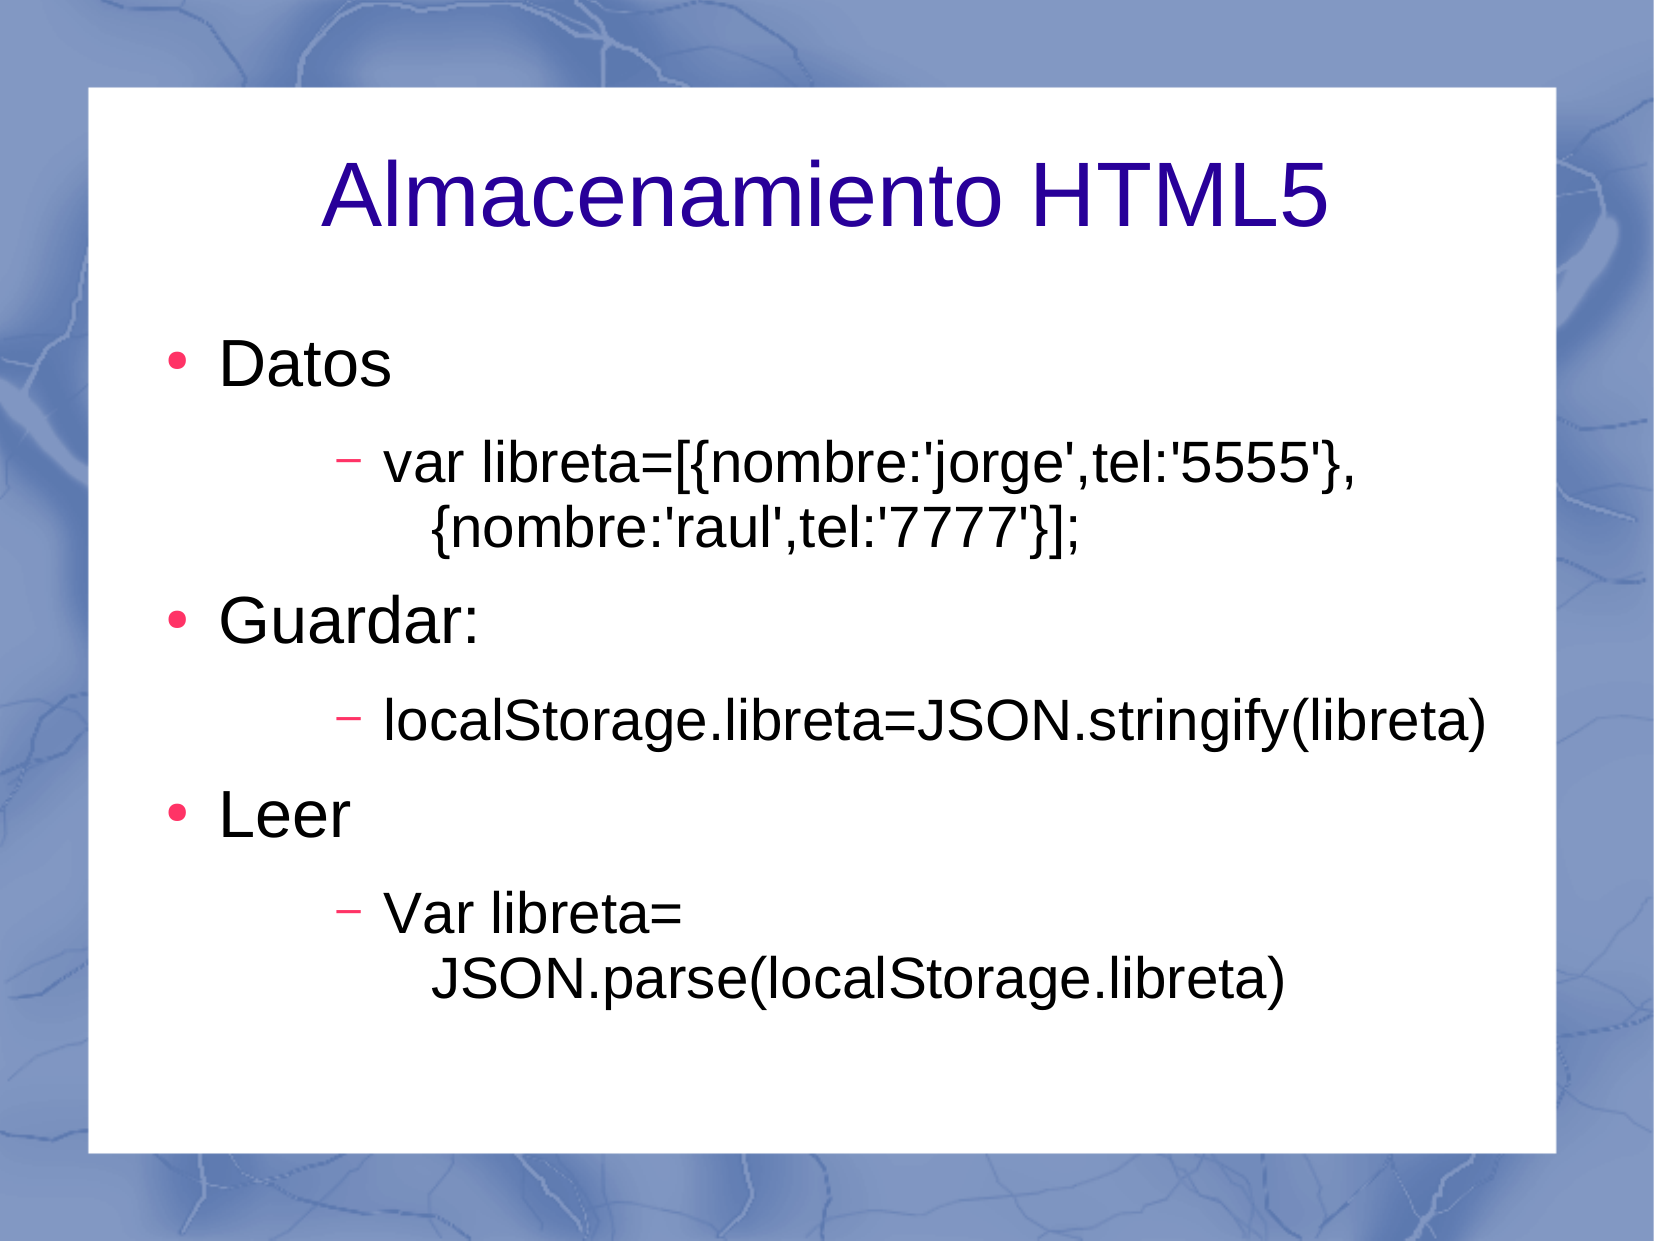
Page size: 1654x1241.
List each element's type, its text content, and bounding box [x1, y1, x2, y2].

title Almacenamiento HTML5 [118, 90, 1536, 298]
picture [0, 0, 1654, 1241]
list Datos var libreta=[{nombre:'jorge',tel:'5555'},{nombre:'raul',tel:'7777'}]; Guardar: localStorage.libreta=JSON.stringify(libreta) Leer Var libreta= JSON.parse(localStorage.libreta) [147, 325, 1506, 1045]
